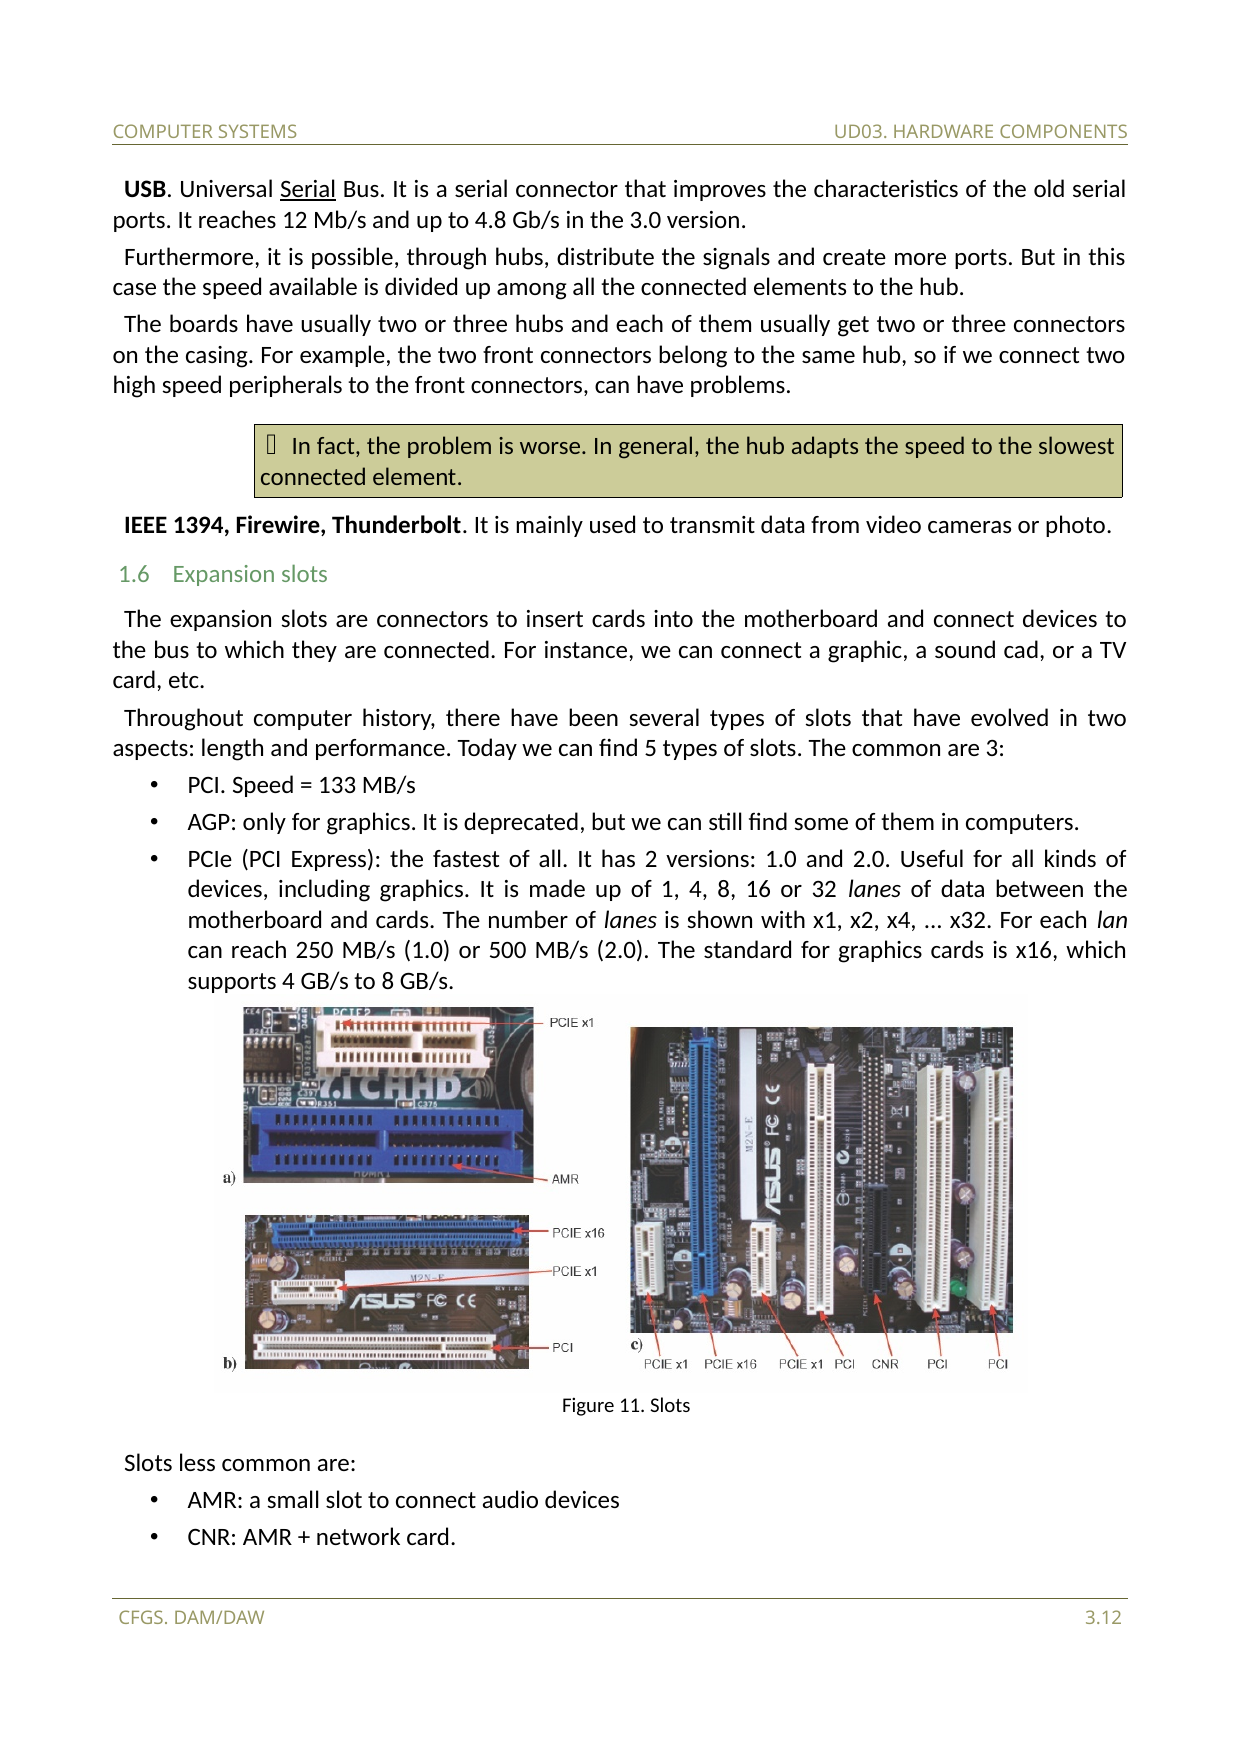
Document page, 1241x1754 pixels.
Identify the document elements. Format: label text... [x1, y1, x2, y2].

picture [214, 994, 1028, 1393]
text The boards have usually two or three hubs and each of them usually get two or three connectors on the casing. For example, the two front connectors belong to the same hub, so if we connect two high speed peripherals to the front connectors, can have problems. [112, 308, 1128, 400]
list AMR: a small slot to connect audio devices [150, 1484, 1128, 1514]
text USB. Universal Serial Bus. It is a serial connector that improves the characteristics of the old serial ports. It reaches 12 Mb/s and up to 4.8 Gb/s in the 3.0 version. [112, 173, 1128, 234]
list CNR: AMR + network card. [150, 1521, 1128, 1551]
list AGP: only for graphics. It is deprecated, but we can still find some of them in computers. [150, 806, 1128, 837]
text Throughout computer history, there have been several types of slots that have evolved in two aspects: length and performance. Today we can find 5 types of slots. The common are 3: [112, 702, 1128, 763]
text  In fact, the problem is worse. In general, the hub adapts the speed to the slowest connected element. [255, 425, 1122, 497]
text Figure 11. Slots [213, 1393, 1028, 1418]
list PCI. Speed = 133 MB/s [150, 769, 1128, 800]
subtitle Expansion slots [112, 558, 1128, 589]
text Furthermore, it is possible, through hubs, distribute the signals and create more ports. But in this case the speed available is divided up among all the connected elements to the hub. [112, 241, 1128, 302]
text The expansion slots are connectors to insert cards into the motherboard and connect devices to the bus to which they are connected. For instance, we can connect a graphic, a sound cad, or a TV card, etc. [112, 604, 1128, 695]
list PCIe (PCI Express): the fastest of all. It has 2 versions: 1.0 and 2.0. Useful for all kinds of devices, including graphics. It is made up of 1, 4, 8, 16 or 32 lanes of data between the motherboard and cards. The number of lanes is shown with x1, x2, x4, ... x32. For each lan can reach 250 MB/s (1.0) or 500 MB/s (2.0). The standard for graphics cards is x16, which supports 4 GB/s to 8 GB/s. [150, 843, 1128, 996]
text Slots less common are: [112, 1447, 1128, 1477]
text IEEE 1394, Firewire, Thunderbolt. It is mainly used to transmit data from video cameras or photo. [112, 509, 1128, 539]
